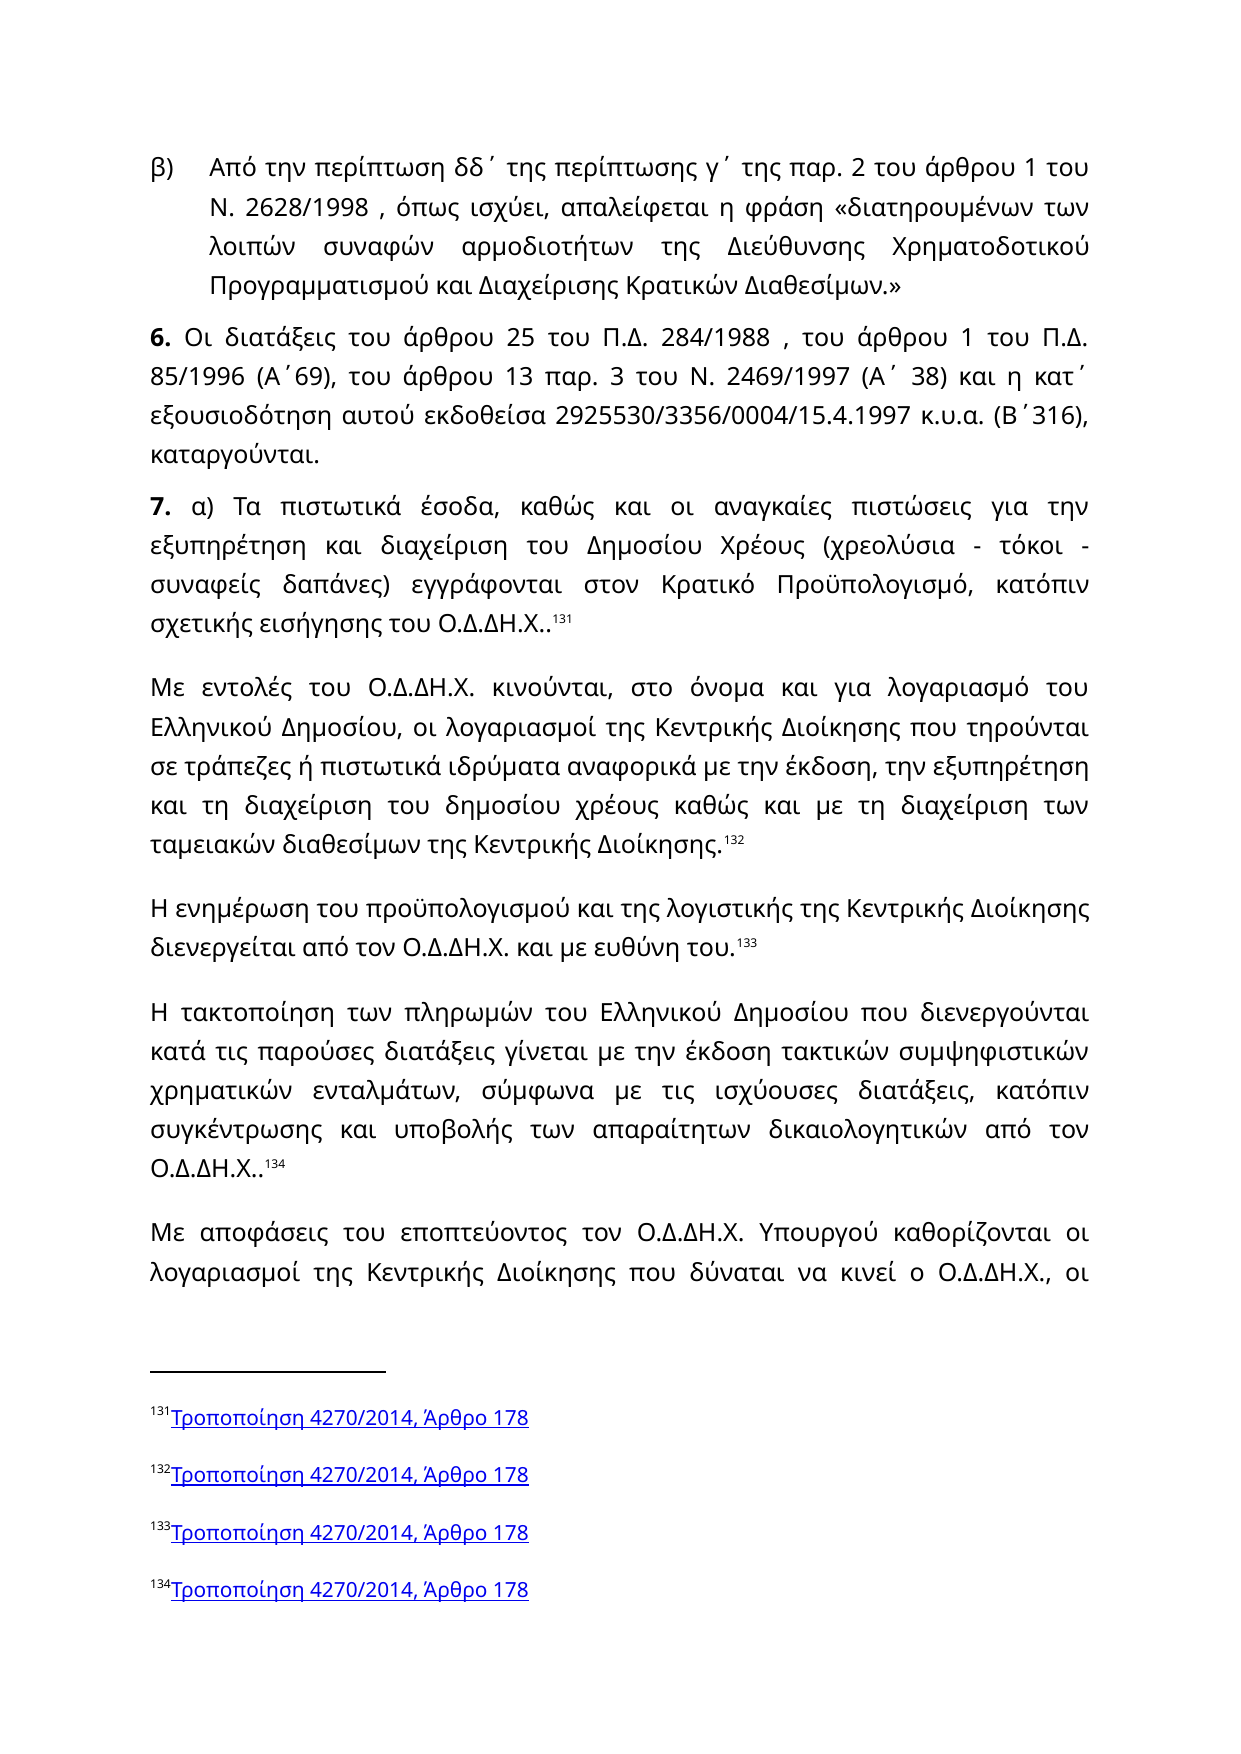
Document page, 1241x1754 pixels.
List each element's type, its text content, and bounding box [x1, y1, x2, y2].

text Η ενημέρωση του προϋπολογισμού και της λογιστικής της Κεντρικής Διοίκησης διενεργείται από τον Ο.Δ.ΔΗ.Χ. και με ευθύνη του. [150, 891, 1090, 964]
text Τροποποίηση 4270/2014, Άρθρο 178 [150, 1576, 1090, 1604]
text Τροποποίηση 4270/2014, Άρθρο 178 [150, 1403, 1090, 1431]
list β) Από την περίπτωση δδ΄ της περίπτωσης γ΄ της παρ. 2 του άρθρου 1 του Ν. 2628/1998 , όπως ισχύει, απαλείφεται η φράση «διατηρουμένων των λοιπών συναφών αρμοδιοτήτων της Διεύθυνσης Χρηματοδοτικού Προγραμματισμού και Διαχείρισης Κρατικών Διαθεσίμων.» [150, 150, 1090, 302]
text Η τακτοποίηση των πληρωμών του Ελληνικού Δημοσίου που διενεργούνται κατά τις παρούσες διατάξεις γίνεται με την έκδοση τακτικών συμψηφιστικών χρηματικών ενταλμάτων, σύμφωνα με τις ισχύουσες διατάξεις, κατόπιν συγκέντρωσης και υποβολής των απαραίτητων δικαιολογητικών από τον Ο.Δ.ΔΗ.Χ.. [150, 994, 1090, 1185]
text Τροποποίηση 4270/2014, Άρθρο 178 [150, 1460, 1090, 1489]
text Τροποποίηση 4270/2014, Άρθρο 178 [150, 1518, 1090, 1546]
text 6. Οι διατάξεις του άρθρου 25 του Π.Δ. 284/1988 , του άρθρου 1 του Π.Δ. 85/1996 (Α΄69), του άρθρου 13 παρ. 3 του Ν. 2469/1997 (Α΄ 38) και η κατ΄ εξουσιοδότηση αυτού εκδοθείσα 2925530/3356/0004/15.4.1997 κ.υ.α. (Β΄316), καταργούνται. [150, 319, 1090, 471]
text 7. α) Τα πιστωτικά έσοδα, καθώς και οι αναγκαίες πιστώσεις για την εξυπηρέτηση και διαχείριση του Δημοσίου Χρέους (χρεολύσια - τόκοι - συναφείς δαπάνες) εγγράφονται στον Κρατικό Προϋπολογισμό, κατόπιν σχετικής εισήγησης του Ο.Δ.ΔΗ.Χ.. [150, 488, 1090, 640]
text Με αποφάσεις του εποπτεύοντος τον Ο.Δ.ΔΗ.Χ. Υπουργού καθορίζονται οι λογαριασμοί της Κεντρικής Διοίκησης που δύναται να κινεί ο Ο.Δ.ΔΗ.Χ., οι [150, 1215, 1090, 1288]
text Με εντολές του Ο.Δ.ΔΗ.Χ. κινούνται, στο όνομα και για λογαριασμό του Ελληνικού Δημοσίου, οι λογαριασμοί της Κεντρικής Διοίκησης που τηρούνται σε τράπεζες ή πιστωτικά ιδρύματα αναφορικά με την έκδοση, την εξυπηρέτηση και τη διαχείριση του δημοσίου χρέους καθώς και με τη διαχείριση των ταμειακών διαθεσίμων της Κεντρικής Διοίκησης. [150, 670, 1090, 861]
